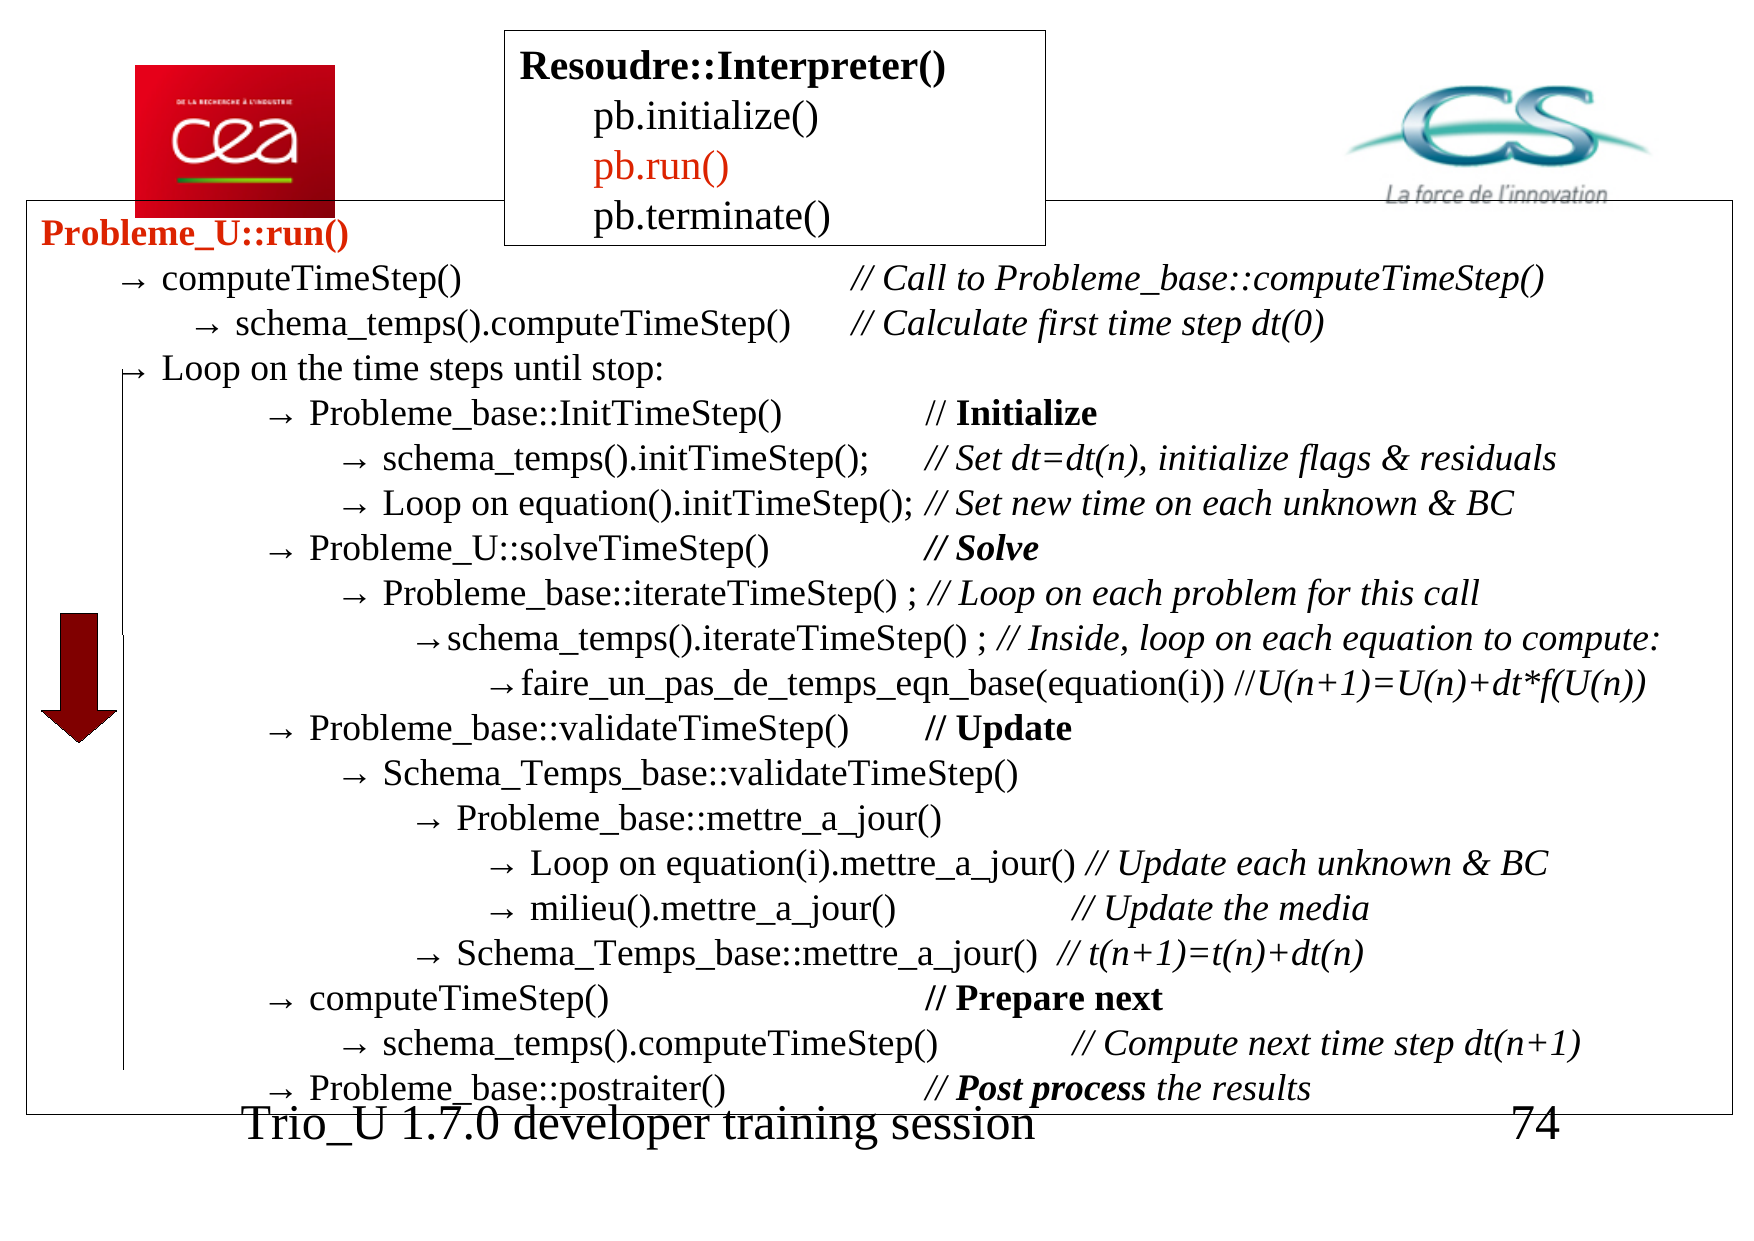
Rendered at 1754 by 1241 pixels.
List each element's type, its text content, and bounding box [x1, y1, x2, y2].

text_box Probleme_U::run() → computeTimeStep() // Call to Probleme_base::computeTimeStep() → schema_temps().computeTimeStep() // Calculate first time step dt(0) → Loop on the time steps until stop: → Probleme_base::InitTimeStep() // Initialize → schema_temps().initTimeStep(); // Set dt=dt(n), initialize flags & residuals → Loop on equation().initTimeStep(); // Set new time on each unknown & BC → Probleme_U::solveTimeStep() // Solve → Probleme_base::iterateTimeStep() ; // Loop on each problem for this call →schema_temps().iterateTimeStep() ; // Inside, loop on each equation to compute: →faire_un_pas_de_temps_eqn_base(equation(i)) //U(n+1)=U(n)+dt*f(U(n)) → Probleme_base::validateTimeStep() // Update → Schema_Temps_base::validateTimeStep() → Probleme_base::mettre_a_jour() → Loop on equation(i).mettre_a_jour() // Update each unknown & BC → milieu().mettre_a_jour() // Update the media → Schema_Temps_base::mettre_a_jour() // t(n+1)=t(n)+dt(n) → computeTimeStep() // Prepare next → schema_temps().computeTimeStep() // Compute next time step dt(n+1) → Probleme_base::postraiter() // Post process the results [26, 200, 1733, 1115]
text_box [41, 613, 117, 743]
picture [1340, 73, 1662, 200]
picture [135, 65, 335, 200]
text_box Resoudre::Interpreter() pb.initialize() pb.run() pb.terminate() [504, 30, 1046, 246]
